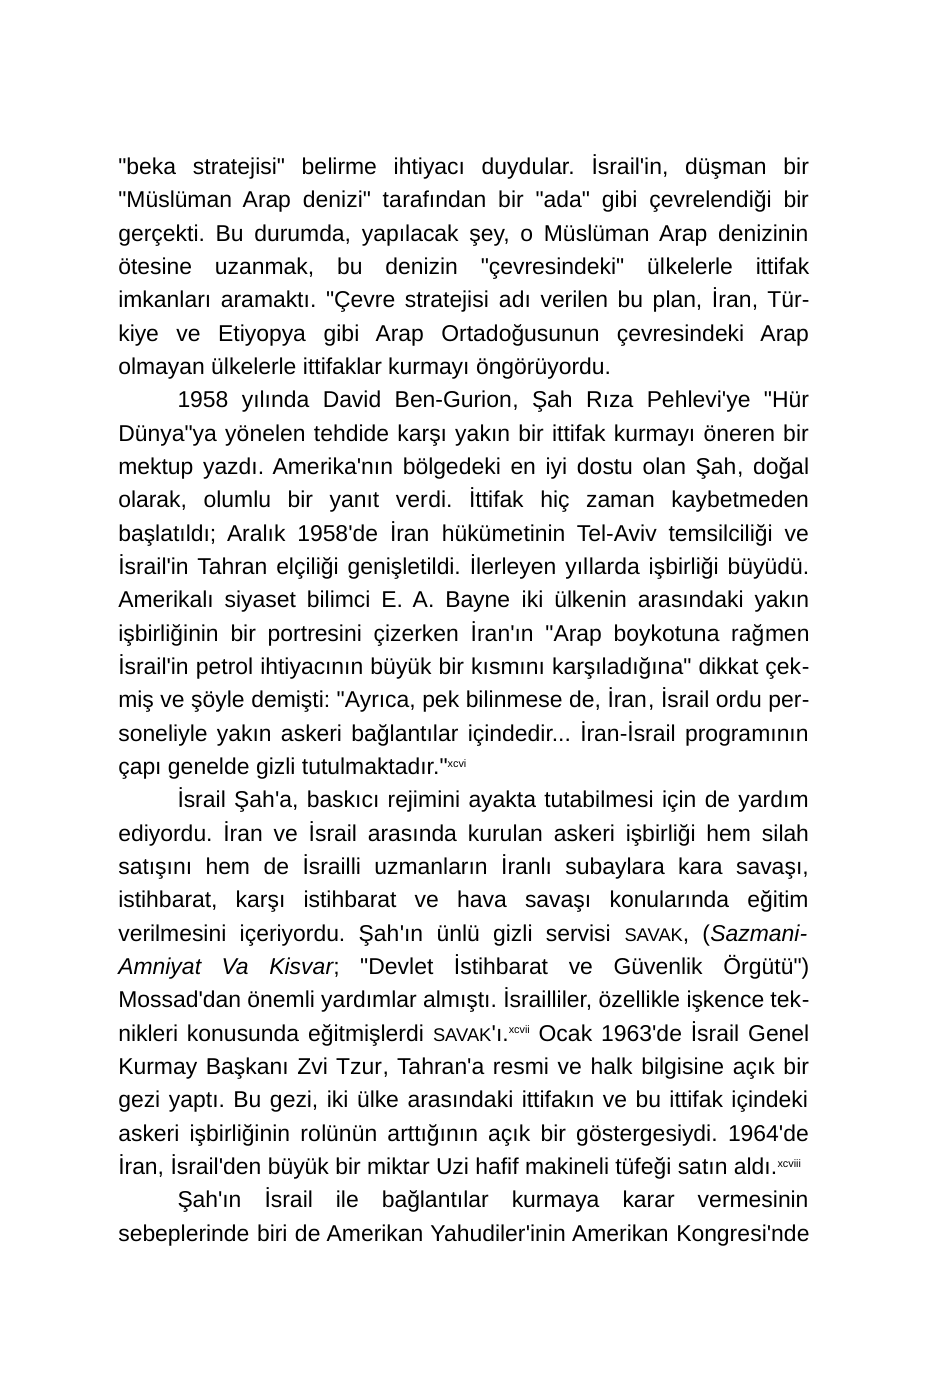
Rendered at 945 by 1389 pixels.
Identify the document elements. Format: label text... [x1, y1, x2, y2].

text Şah'ın İsrail ile bağlantılar kurmaya karar vermesinin sebeplerinde biri de Amerikan Yahudiler'inin Amerikan Kongresi'nde [118, 1181, 809, 1248]
text 1958 yılında David Ben-Gurion, Şah Rıza Pehlevi'ye "Hür Dünya"ya yö­nelen tehdide karşı yakın bir ittifak kurmayı öneren bir mektup yazdı. Ame­rika'nın bölgedeki en iyi dostu olan Şah, doğal olarak, olumlu bir yanıt ver­di. İttifak hiç zaman kaybetmeden başlatıldı; Aralık 1958'de İran hükü­metinin Tel-Aviv temsilciliği ve İsrail'in Tahran elçiliği genişletildi. İlerleyen yıl­larda işbirliği büyüdü. Amerikalı siyaset bilimci E. A. Bayne iki ülkenin a­rasındaki yakın işbirliğinin bir portresini çizerken İran'ın "Arap boykotuna rağ­men İsrail'in petrol ihtiyacının büyük bir kısmını karşıladığına" dikkat çek­miş ve şöyle demişti: "Ayrıca, pek bilinmese de, İran, İsrail ordu per­sone­li­yle yakın askeri bağlantılar içindedir... İran-İsrail programının çapı ge­nel­de giz­li tutulmaktadır." [118, 381, 809, 781]
text "beka stratejisi" be­lir­me ihtiyacı duydular. İsrail'in, düşman bir "Müslüman Arap denizi" ta­ra­fın­dan bir "ada" gibi çevrelendiği bir gerçekti. Bu durumda, yapılacak şey, o Müslüman Arap denizinin ötesine uzanmak, bu denizin "çevresindeki" ül­ke­ler­le ittifak imkanları aramaktı. "Çevre stratejisi adı verilen bu plan, İran, Tür­kiye ve Etiyopya gibi Arap Ortadoğusunun çevresindeki Arap olmayan ül­ke­lerle ittifaklar kurmayı öngörüyordu. [118, 148, 809, 381]
text İsrail Şah'a, baskıcı rejimini ayakta tutabilmesi için de yardım ediyordu. İran ve İsrail arasında kurulan askeri işbirliği hem silah satışını hem de İsrailli uzmanların İranlı subaylara kara savaşı, istihbarat, karşı istihbarat ve hava savaşı konularında eğitim verilmesini içeriyordu. Şah'ın ünlü gizli servisi savak, (Sazmani-Amniyat Va Kisvar; "Devlet İstihbarat ve Güvenlik Ör­gütü") Mossad'dan önemli yardımlar almıştı. İsrailliler, özellikle işkence tek­nikleri konusunda eğitmişlerdi savak'ı. Ocak 1963'de İsrail Genel Kurmay Başkanı Zvi Tzur, Tahran'a resmi ve halk bilgisine açık bir gezi yaptı. Bu gezi, iki ülke arasındaki ittifakın ve bu ittifak içindeki askeri işbirliğinin ro­lünün arttığının açık bir göstergesiydi. 1964'de İran, İsrail'den büyük bir mik­tar Uzi hafif makineli tüfeği satın aldı. [118, 781, 809, 1181]
